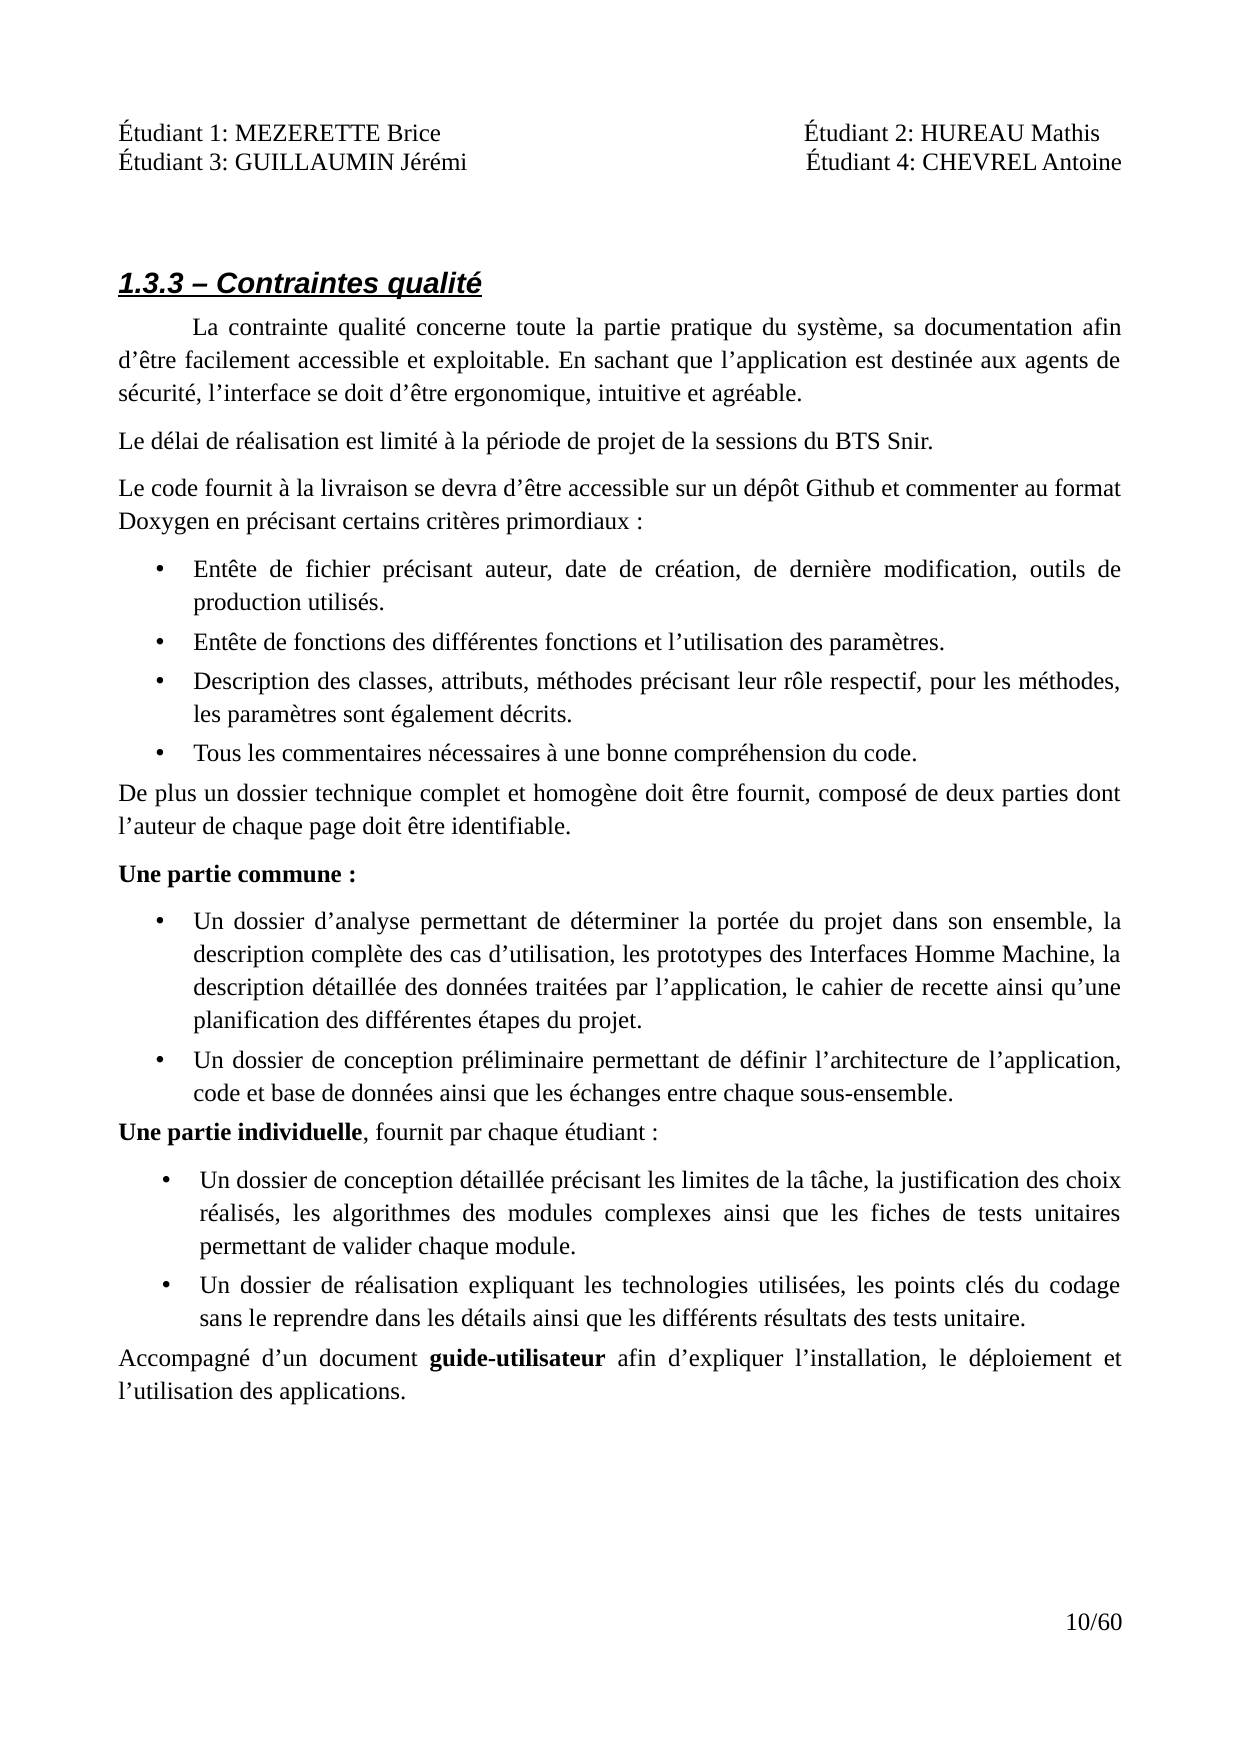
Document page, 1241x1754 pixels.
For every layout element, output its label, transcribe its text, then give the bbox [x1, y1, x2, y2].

list Tous les commentaires nécessaires à une bonne compréhension du code. [156, 738, 1122, 767]
text Une partie commune : [118, 859, 1122, 887]
list Entête de fichier précisant auteur, date de création, de dernière modification, outils de production utilisés. [156, 554, 1122, 616]
list Un dossier de réalisation expliquant les technologies utilisées, les points clés du codage sans le reprendre dans les détails ainsi que les différents résultats des tests unitaire. [162, 1270, 1122, 1332]
subtitle 1.3.3 – Contraintes qualité [118, 266, 1122, 300]
text Accompagné d’un document guide-utilisateur afin d’expliquer l’installation, le déploiement et l’utilisation des applications. [118, 1343, 1122, 1405]
list Un dossier de conception détaillée précisant les limites de la tâche, la justification des choix réalisés, les algorithmes des modules complexes ainsi que les fiches de tests unitaires permettant de valider chaque module. [162, 1165, 1122, 1260]
list Entête de fonctions des différentes fonctions et l’utilisation des paramètres. [156, 627, 1122, 655]
text Une partie individuelle, fournit par chaque étudiant : [118, 1117, 1122, 1146]
list Un dossier de conception préliminaire permettant de définir l’architecture de l’application, code et base de données ainsi que les échanges entre chaque sous-ensemble. [156, 1045, 1122, 1107]
text De plus un dossier technique complet et homogène doit être fournit, composé de deux parties dont l’auteur de chaque page doit être identifiable. [118, 778, 1122, 840]
text La contrainte qualité concerne toute la partie pratique du système, sa documentation afin d’être facilement accessible et exploitable. En sachant que l’application est destinée aux agents de sécurité, l’interface se doit d’être ergonomique, intuitive et agréable. [118, 312, 1122, 407]
text Le délai de réalisation est limité à la période de projet de la sessions du BTS Snir. [118, 426, 1122, 454]
list Un dossier d’analyse permettant de déterminer la portée du projet dans son ensemble, la description complète des cas d’utilisation, les prototypes des Interfaces Homme Machine, la description détaillée des données traitées par l’application, le cahier de recette ainsi qu’une planification des différentes étapes du projet. [156, 906, 1122, 1034]
text Le code fournit à la livraison se devra d’être accessible sur un dépôt Github et commenter au format Doxygen en précisant certains critères primordiaux : [118, 473, 1122, 535]
list Description des classes, attributs, méthodes précisant leur rôle respectif, pour les méthodes, les paramètres sont également décrits. [156, 666, 1122, 728]
